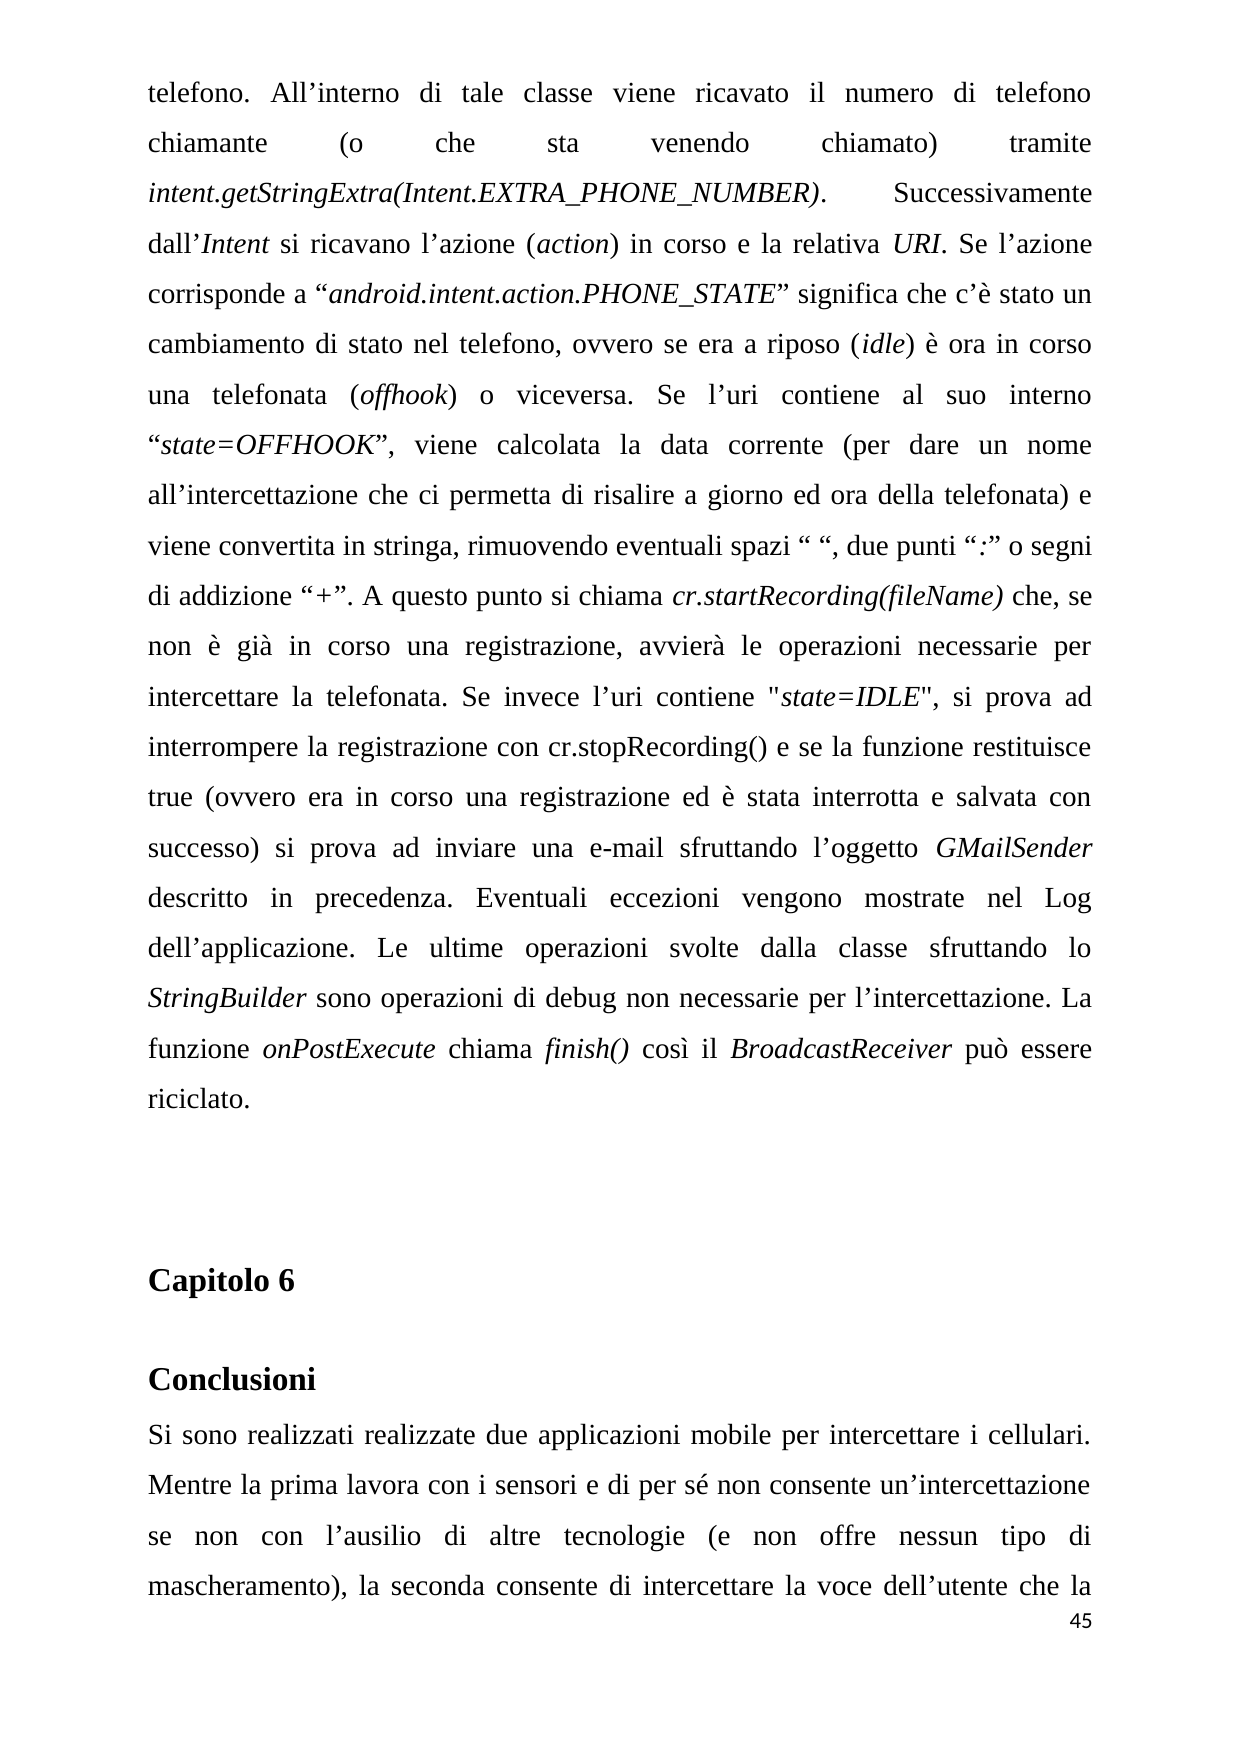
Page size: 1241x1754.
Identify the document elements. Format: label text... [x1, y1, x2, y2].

subtitle Conclusioni [148, 1360, 1092, 1398]
text Capitolo 6 [148, 1261, 1092, 1299]
text Si sono realizzati realizzate due applicazioni mobile per intercettare i cellulari. Mentre la prima lavora con i sensori e di per sé non consente un’intercettazione se non con l’ausilio di altre tecnologie (e non offre nessun tipo di mascheramento), la seconda consente di intercettare la voce dell’utente che la [148, 1417, 1092, 1602]
text telefono. All’interno di tale classe viene ricavato il numero di telefono chiamante (o che sta venendo chiamato) tramite intent.getStringExtra(Intent.EXTRA_PHONE_NUMBER). Successivamente dall’Intent si ricavano l’azione (action) in corso e la relativa URI. Se l’azione corrisponde a “android.intent.action.PHONE_STATE” significa che c’è stato un cambiamento di stato nel telefono, ovvero se era a riposo (idle) è ora in corso una telefonata (offhook) o viceversa. Se l’uri contiene al suo interno “state=OFFHOOK”, viene calcolata la data corrente (per dare un nome all’intercettazione che ci permetta di risalire a giorno ed ora della telefonata) e viene convertita in stringa, rimuovendo eventuali spazi “ “, due punti “:” o segni di addizione “+”. A questo punto si chiama cr.startRecording(fileName) che, se non è già in corso una registrazione, avvierà le operazioni necessarie per intercettare la telefonata. Se invece l’uri contiene "state=IDLE", si prova ad interrompere la registrazione con cr.stopRecording() e se la funzione restituisce true (ovvero era in corso una registrazione ed è stata interrotta e salvata con successo) si prova ad inviare una e-mail sfruttando l’oggetto GMailSender descritto in precedenza. Eventuali eccezioni vengono mostrate nel Log dell’applicazione. Le ultime operazioni svolte dalla classe sfruttando lo StringBuilder sono operazioni di debug non necessarie per l’intercettazione. La funzione onPostExecute chiama finish() così il BroadcastReceiver può essere riciclato. [148, 75, 1092, 1115]
